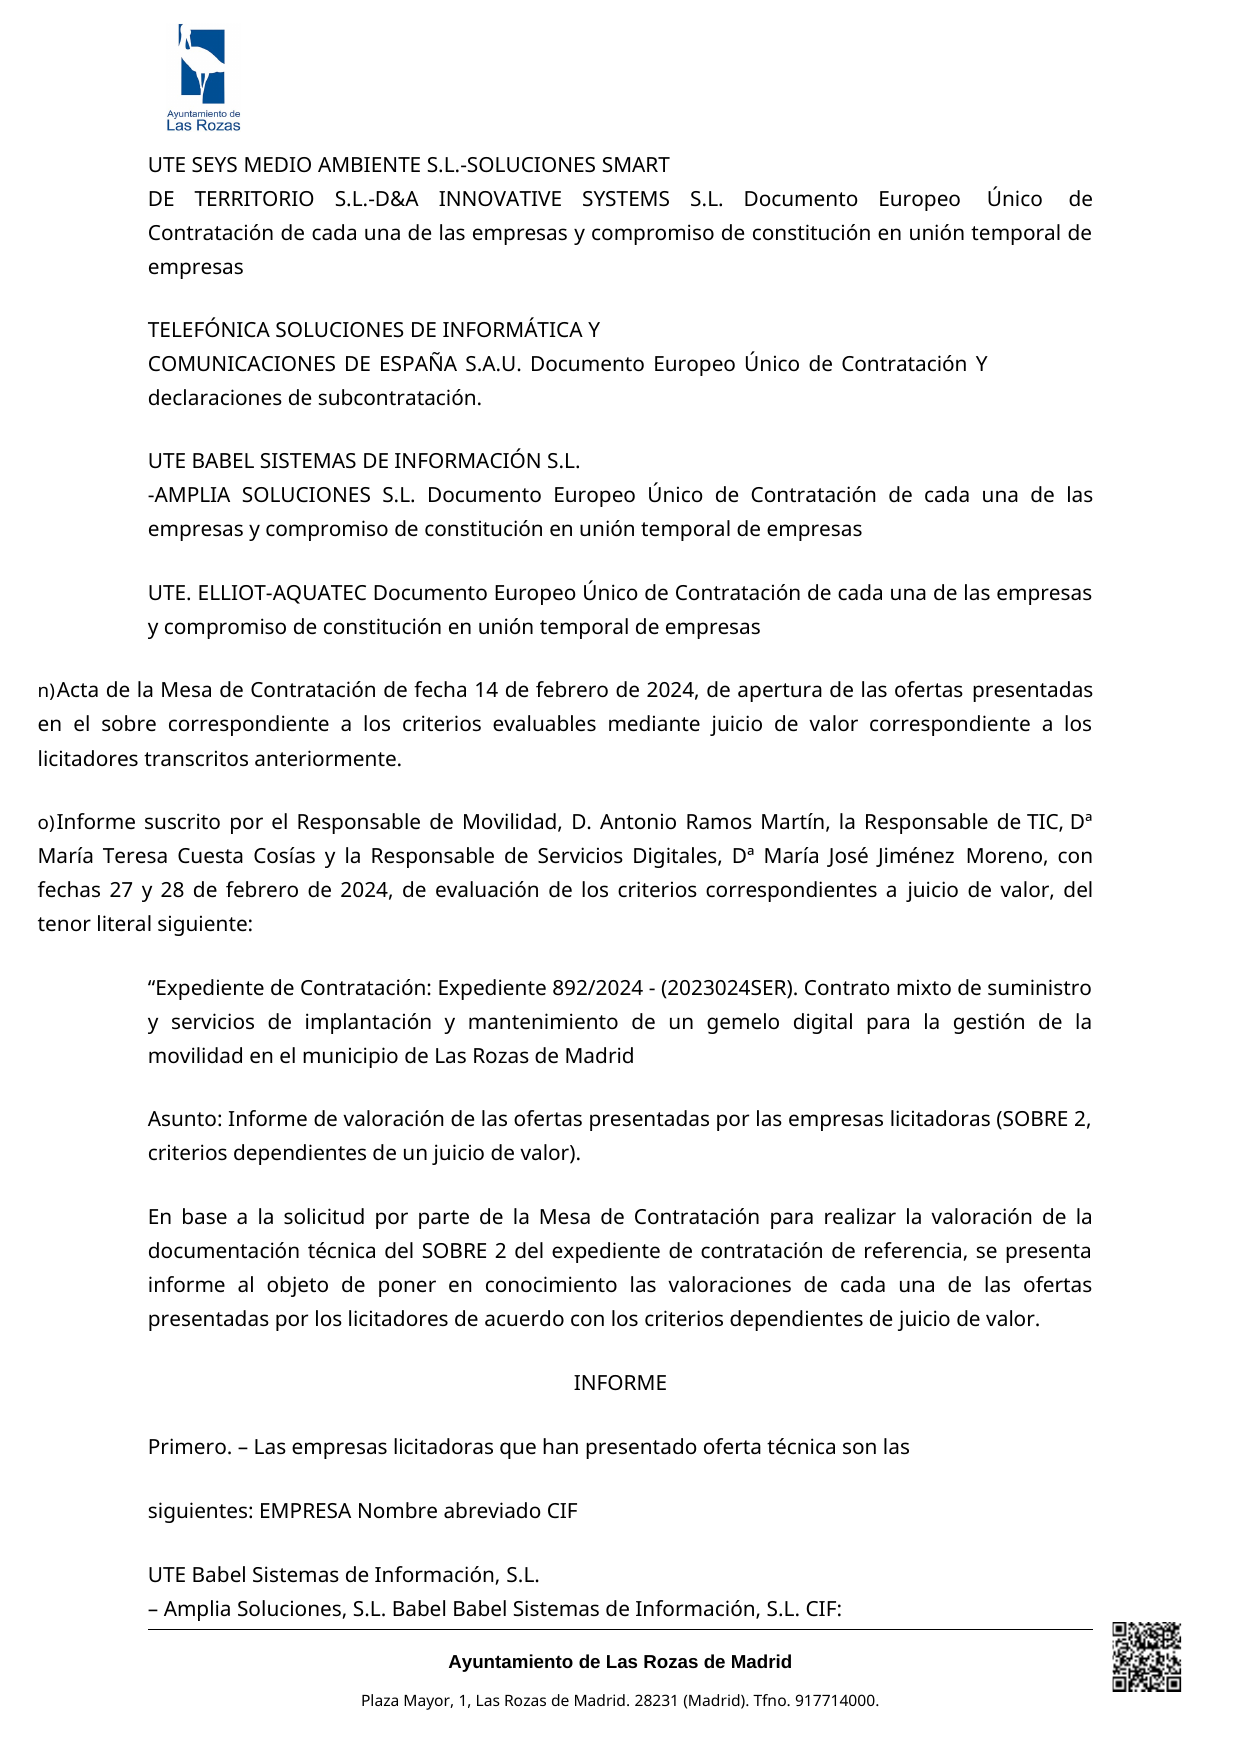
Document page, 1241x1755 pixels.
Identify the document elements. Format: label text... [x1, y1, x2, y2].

text – Amplia Soluciones, S.L. Babel Babel Sistemas de Información, S.L. CIF: [148, 1594, 946, 1622]
text En base a la solicitud por parte de la Mesa de Contratación para realizar la valoración de la documentación técnica del SOBRE 2 del expediente de contratación de referencia, se presenta informe al objeto de poner en conocimiento las valoraciones de cada una de las ofertas presentadas por los licitadores de acuerdo con los criterios dependientes de juicio de valor. [148, 1202, 1093, 1333]
list Acta de la Mesa de Contratación de fecha 14 de febrero de 2024, de apertura de las ofertas presentadas en el sobre correspondiente a los criterios evaluables mediante juicio de valor correspondiente a los licitadores transcritos anteriormente. [37, 676, 1093, 772]
text Primero. – Las empresas licitadoras que han presentado oferta técnica son las siguientes: EMPRESA Nombre abreviado CIF [148, 1432, 981, 1524]
text TELEFÓNICA SOLUCIONES DE INFORMÁTICA Y [148, 315, 1105, 344]
text COMUNICACIONES DE ESPAÑA S.A.U. Documento Europeo Único de Contratación Y declaraciones de subcontratación. [148, 349, 1105, 412]
list Informe suscrito por el Responsable de Movilidad, D. Antonio Ramos Martín, la Responsable de TIC, Dª María Teresa Cuesta Cosías y la Responsable de Servicios Digitales, Dª María José Jiménez Moreno, con fechas 27 y 28 de febrero de 2024, de evaluación de los criterios correspondientes a juicio de valor, del tenor literal siguiente: [37, 807, 1093, 938]
text Asunto: Informe de valoración de las ofertas presentadas por las empresas licitadoras (SOBRE 2, criterios dependientes de un juicio de valor). [148, 1104, 1093, 1167]
text “Expediente de Contratación: Expediente 892/2024 - (2023024SER). Contrato mixto de suministro y servicios de implantación y mantenimiento de un gemelo digital para la gestión de la movilidad en el municipio de Las Rozas de Madrid [148, 973, 1093, 1069]
text UTE SEYS MEDIO AMBIENTE S.L.-SOLUCIONES SMART [148, 150, 1105, 178]
text UTE BABEL SISTEMAS DE INFORMACIÓN S.L. [148, 447, 1105, 475]
text -AMPLIA SOLUCIONES S.L. Documento Europeo Único de Contratación de cada una de las empresas y compromiso de constitución en unión temporal de empresas [148, 480, 1093, 543]
text DE TERRITORIO S.L.-D&A INNOVATIVE SYSTEMS S.L. Documento Europeo Único de Contratación de cada una de las empresas y compromiso de constitución en unión temporal de empresas [148, 184, 1093, 280]
text INFORME [153, 1368, 1087, 1396]
text UTE Babel Sistemas de Información, S.L. [148, 1560, 1105, 1588]
text UTE. ELLIOT-AQUATEC Documento Europeo Único de Contratación de cada una de las empresas y compromiso de constitución en unión temporal de empresas [148, 578, 1093, 640]
